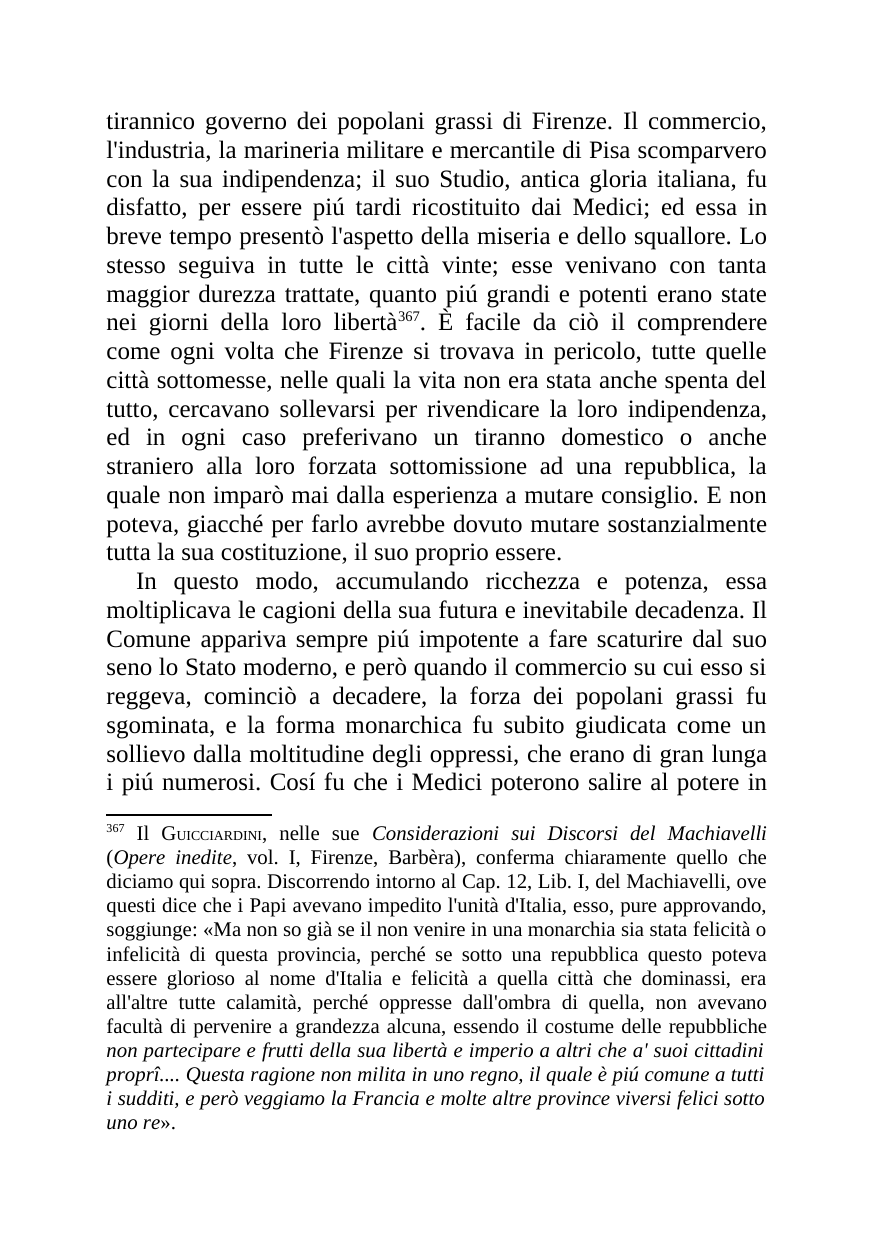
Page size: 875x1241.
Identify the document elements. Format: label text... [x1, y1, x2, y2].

text In questo modo, accumulando ricchezza e potenza, essa moltiplicava le cagioni della sua futura e inevitabile decadenza. Il Comune appariva sempre piú impotente a fare scaturire dal suo seno lo Stato moderno, e però quando il commercio su cui esso si reggeva, cominciò a decadere, la forza dei popolani grassi fu sgominata, e la forma monarchica fu subito giudicata come un sollievo dalla moltitudine degli oppressi, che erano di gran lunga i piú numerosi. Cosí fu che i Medici poterono salire al potere in [106, 566, 768, 796]
text tirannico governo dei popolani grassi di Firenze. Il commercio, l'industria, la marineria militare e mercantile di Pisa scomparvero con la sua indipendenza; il suo Studio, antica gloria italiana, fu disfatto, per essere piú tardi ricostituito dai Medici; ed essa in breve tempo presentò l'aspetto della miseria e dello squallore. Lo stesso seguiva in tutte le città vinte; esse venivano con tanta maggior durezza trattate, quanto piú grandi e potenti erano state nei giorni della loro libertà. È facile da ciò il comprendere come ogni volta che Firenze si trovava in pericolo, tutte quelle città sottomesse, nelle quali la vita non era stata anche spenta del tutto, cercavano sollevarsi per rivendicare la loro indipendenza, ed in ogni caso preferivano un tiranno domestico o anche straniero alla loro forzata sottomissione ad una repubblica, la quale non imparò mai dalla esperienza a mutare consiglio. E non poteva, giacché per farlo avrebbe dovuto mutare sostanzialmente tutta la sua costituzione, il suo proprio essere. [106, 106, 768, 566]
text Il Guicciardini, nelle sue Considerazioni sui Discorsi del Machiavelli (Opere inedite, vol. I, Firenze, Barbèra), conferma chiaramente quello che diciamo qui sopra. Discorrendo intorno al Cap. 12, Lib. I, del Machiavelli, ove questi dice che i Papi avevano impedito l'unità d'Italia, esso, pure approvando, soggiunge: «Ma non so già se il non venire in una monarchia sia stata felicità o infelicità di questa provincia, perché se sotto una repubblica questo poteva essere glorioso al nome d'Italia e felicità a quella città che dominassi, era all'altre tutte calamità, perché oppresse dall'ombra di quella, non avevano facultà di pervenire a grandezza alcuna, essendo il costume delle repubbliche non partecipare e frutti della sua libertà e imperio a altri che a' suoi cittadini proprî.... Questa ragione non milita in uno regno, il quale è piú comune a tutti i sudditi, e però veggiamo la Francia e molte altre province viversi felici sotto uno re». [106, 821, 768, 1134]
